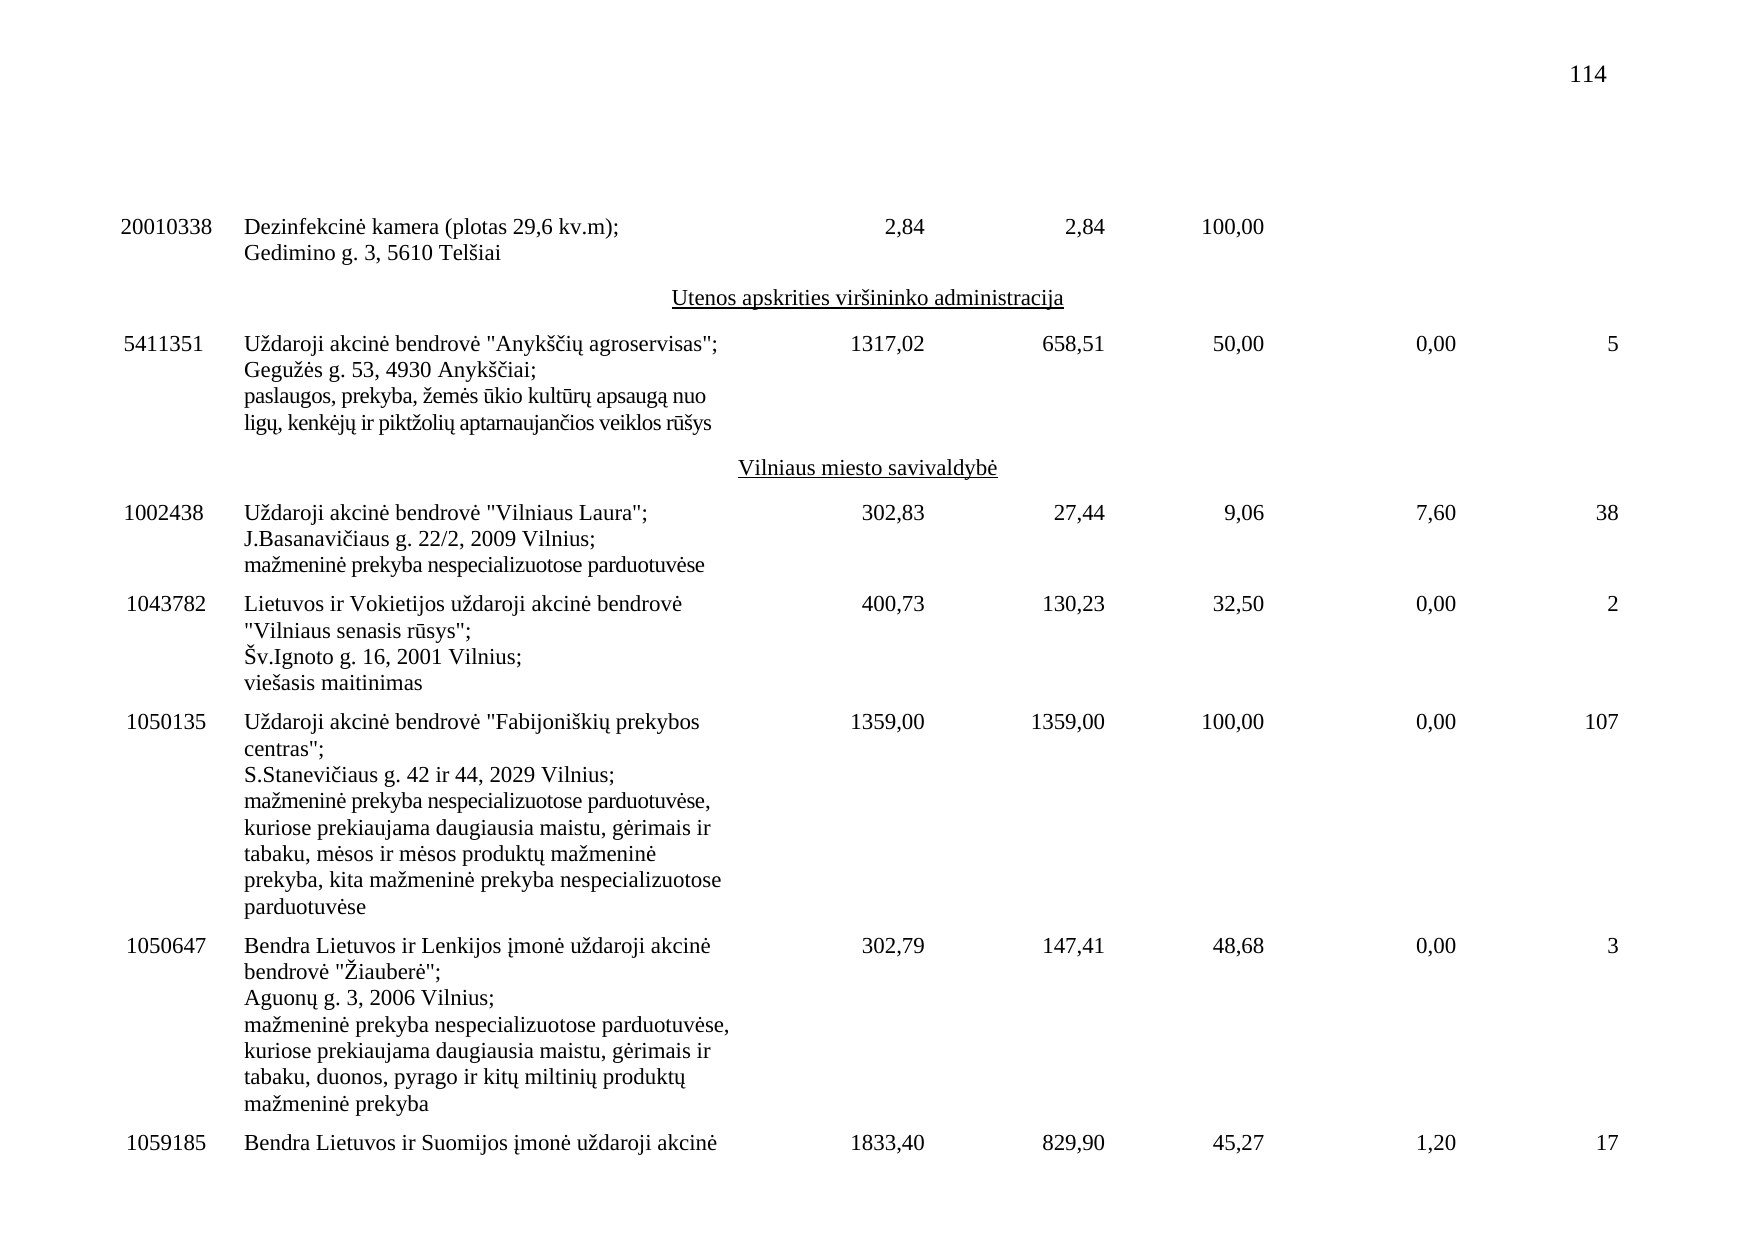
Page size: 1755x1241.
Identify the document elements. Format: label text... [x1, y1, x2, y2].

table_cell 27,44 [941, 493, 1122, 584]
table_cell 50,00 [1122, 323, 1281, 441]
table_cell 20010338 [100, 207, 233, 272]
table_cell 0,00 [1281, 323, 1473, 441]
table_cell 2,84 [750, 207, 941, 272]
table_cell 1359,00 [941, 702, 1122, 925]
table_cell 302,83 [750, 493, 941, 584]
table_cell 5411351 [100, 323, 233, 441]
table_cell Dezinfekcinė kamera (plotas 29,6 kv.m); Gedimino g. 3, 5610 Telšiai [233, 207, 749, 272]
table_cell 400,73 [750, 584, 941, 702]
table_cell 0,00 [1281, 584, 1473, 702]
table_cell 1050135 [100, 702, 233, 925]
table_cell Uždaroji akcinė bendrovė "Vilniaus Laura"; J.Basanavičiaus g. 22/2, 2009 Vilnius; mažmeninė prekyba nespecializuotose parduotuvėse [233, 493, 749, 584]
table_cell 45,27 [1122, 1123, 1281, 1161]
table_cell [1281, 207, 1473, 272]
table_cell 1833,40 [750, 1123, 941, 1161]
table_cell Utenos apskrities viršininko administracija [100, 272, 1636, 323]
table_cell 38 [1473, 493, 1636, 584]
table_cell 1359,00 [750, 702, 941, 925]
table_cell Lietuvos ir Vokietijos uždaroji akcinė bendrovė "Vilniaus senasis rūsys"; Šv.Ignoto g. 16, 2001 Vilnius; viešasis maitinimas [233, 584, 749, 702]
table_cell 48,68 [1122, 925, 1281, 1122]
table_cell Uždaroji akcinė bendrovė "Anykščių agroservisas"; Gegužės g. 53, 4930 Anykščiai; paslaugos, prekyba, žemės ūkio kultūrų apsaugą nuo ligų, kenkėjų ir piktžolių aptarnaujančios veiklos rūšys [233, 323, 749, 441]
table_cell 100,00 [1122, 207, 1281, 272]
table_cell 107 [1473, 702, 1636, 925]
table_cell 0,00 [1281, 925, 1473, 1122]
table_cell Bendra Lietuvos ir Lenkijos įmonė uždaroji akcinė bendrovė "Žiauberė"; Aguonų g. 3, 2006 Vilnius; mažmeninė prekyba nespecializuotose parduotuvėse, kuriose prekiaujama daugiausia maistu, gėrimais ir tabaku, duonos, pyrago ir kitų miltinių produktų mažmeninė prekyba [233, 925, 749, 1122]
table_cell 302,79 [750, 925, 941, 1122]
table_cell 1050647 [100, 925, 233, 1122]
table_cell 147,41 [941, 925, 1122, 1122]
table_cell 1002438 [100, 493, 233, 584]
table_cell Uždaroji akcinė bendrovė "Fabijoniškių prekybos centras"; S.Stanevičiaus g. 42 ir 44, 2029 Vilnius; mažmeninė prekyba nespecializuotose parduotuvėse, kuriose prekiaujama daugiausia maistu, gėrimais ir tabaku, mėsos ir mėsos produktų mažmeninė prekyba, kita mažmeninė prekyba nespecializuotose parduotuvėse [233, 702, 749, 925]
table_cell 3 [1473, 925, 1636, 1122]
table_cell 100,00 [1122, 702, 1281, 925]
table_cell 2 [1473, 584, 1636, 702]
table_cell 1043782 [100, 584, 233, 702]
table_cell 1317,02 [750, 323, 941, 441]
table_cell 829,90 [941, 1123, 1122, 1161]
table_cell 1059185 [100, 1123, 233, 1161]
table_cell 0,00 [1281, 702, 1473, 925]
table_cell 1,20 [1281, 1123, 1473, 1161]
table_cell 2,84 [941, 207, 1122, 272]
table_cell 130,23 [941, 584, 1122, 702]
table_cell Vilniaus miesto savivaldybė [100, 441, 1636, 493]
table_cell 17 [1473, 1123, 1636, 1161]
table_cell Bendra Lietuvos ir Suomijos įmonė uždaroji akcinė [233, 1123, 749, 1161]
table_cell 9,06 [1122, 493, 1281, 584]
table_cell 7,60 [1281, 493, 1473, 584]
table_cell [1473, 207, 1636, 272]
table_cell 32,50 [1122, 584, 1281, 702]
table_cell 658,51 [941, 323, 1122, 441]
table_cell 5 [1473, 323, 1636, 441]
